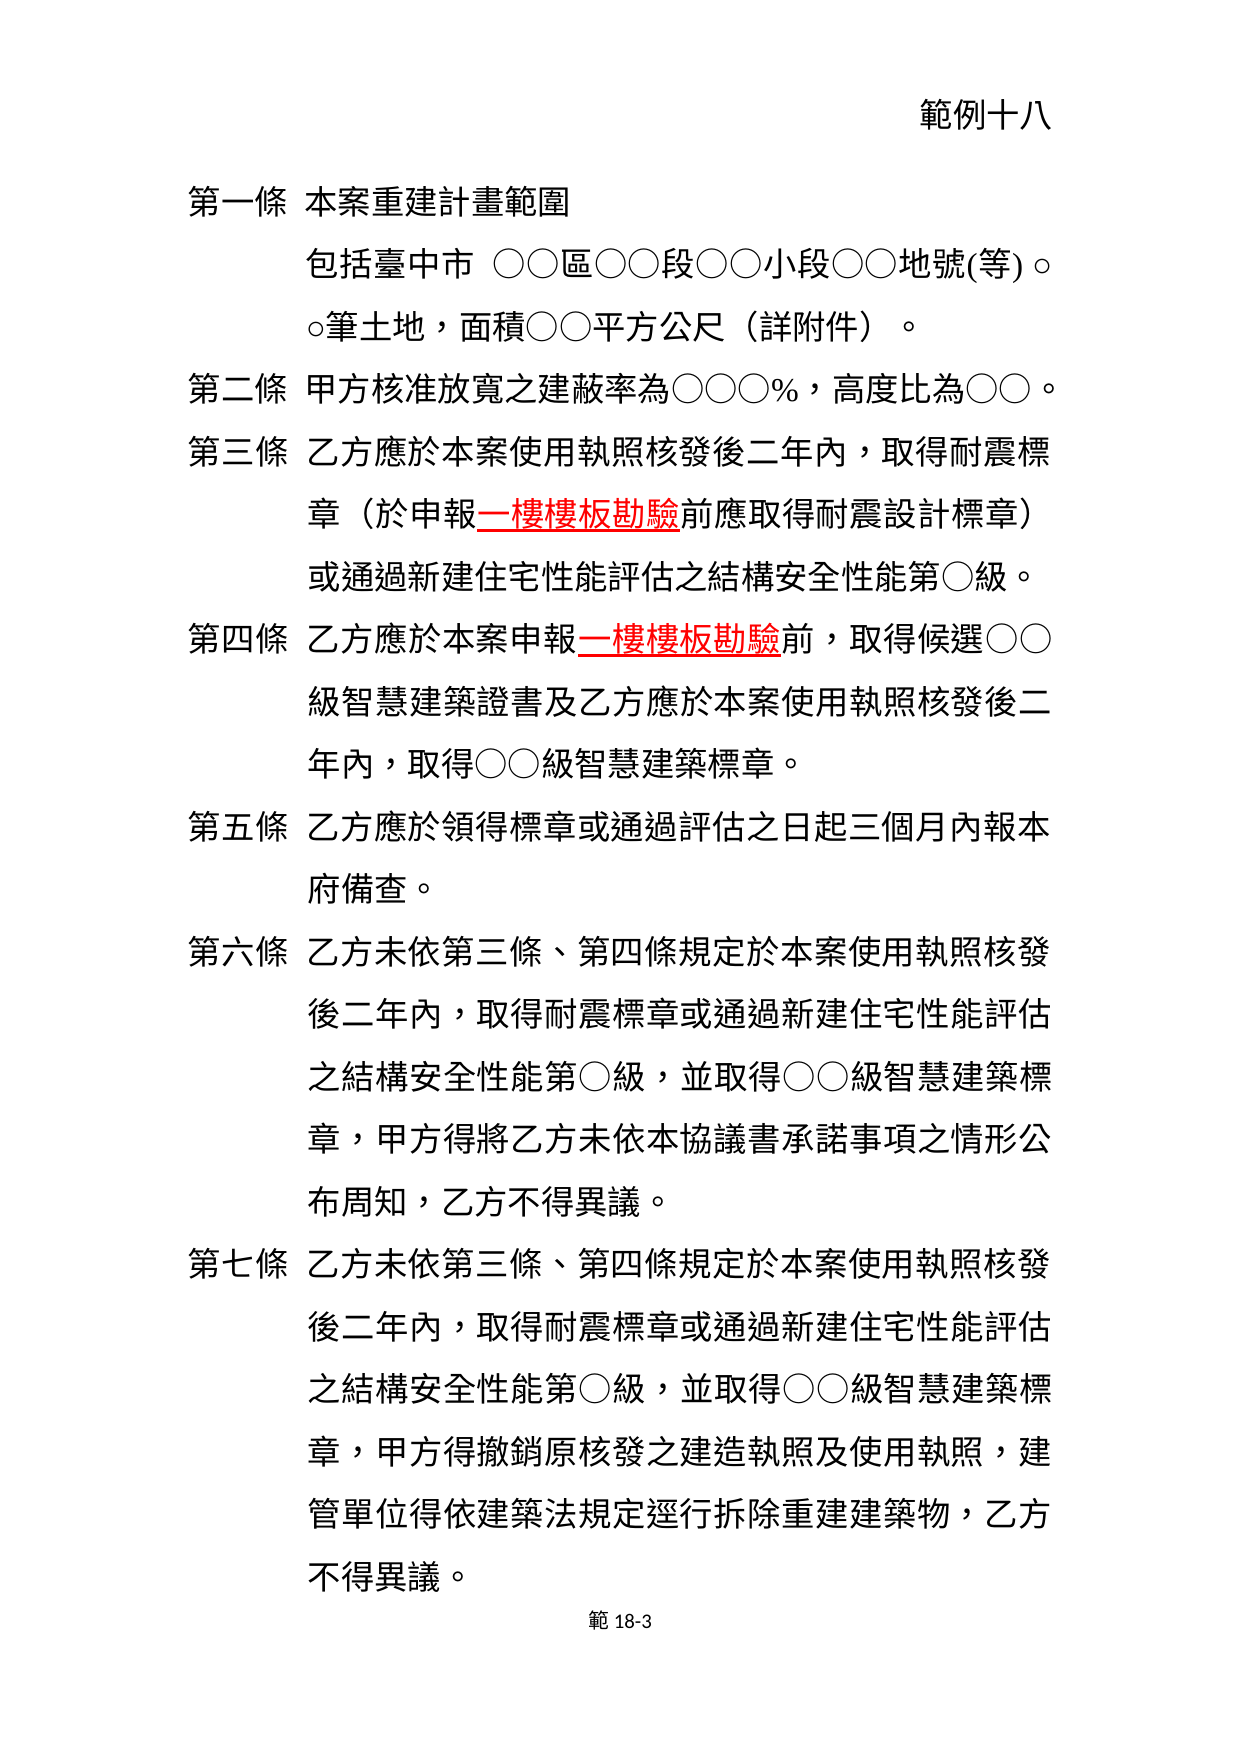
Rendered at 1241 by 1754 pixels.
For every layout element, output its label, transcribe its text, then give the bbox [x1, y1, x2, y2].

text 第四條 乙方應於本案申報一樓樓板勘驗前，取得候選○○級智慧建築證書及乙方應於本案使用執照核發後二年內，取得○○級智慧建築標章。 [187, 596, 1053, 783]
text 第一條 本案重建計畫範圍 [187, 158, 1053, 221]
text 第五條 乙方應於領得標章或通過評估之日起三個月內報本府備查。 [187, 783, 1053, 908]
text 第七條 乙方未依第三條、第四條規定於本案使用執照核發後二年內，取得耐震標章或通過新建住宅性能評估之結構安全性能第○級，並取得○○級智慧建築標章，甲方得撤銷原核發之建造執照及使用執照，建管單位得依建築法規定逕行拆除重建建築物，乙方不得異議。 [187, 1221, 1053, 1596]
text 第三條 乙方應於本案使用執照核發後二年內，取得耐震標章（於申報一樓樓板勘驗前應取得耐震設計標章）或通過新建住宅性能評估之結構安全性能第○級。 [187, 408, 1053, 596]
text 第六條 乙方未依第三條、第四條規定於本案使用執照核發後二年內，取得耐震標章或通過新建住宅性能評估之結構安全性能第○級，並取得○○級智慧建築標章，甲方得將乙方未依本協議書承諾事項之情形公布周知，乙方不得異議。 [187, 908, 1053, 1221]
text 包括臺中市 ○○區○○段○○小段○○地號(等) ○○筆土地，面積○○平方公尺（詳附件）。 [306, 221, 1053, 346]
text 第二條 甲方核准放寬之建蔽率為○○○%，高度比為○○。 [187, 346, 1053, 408]
